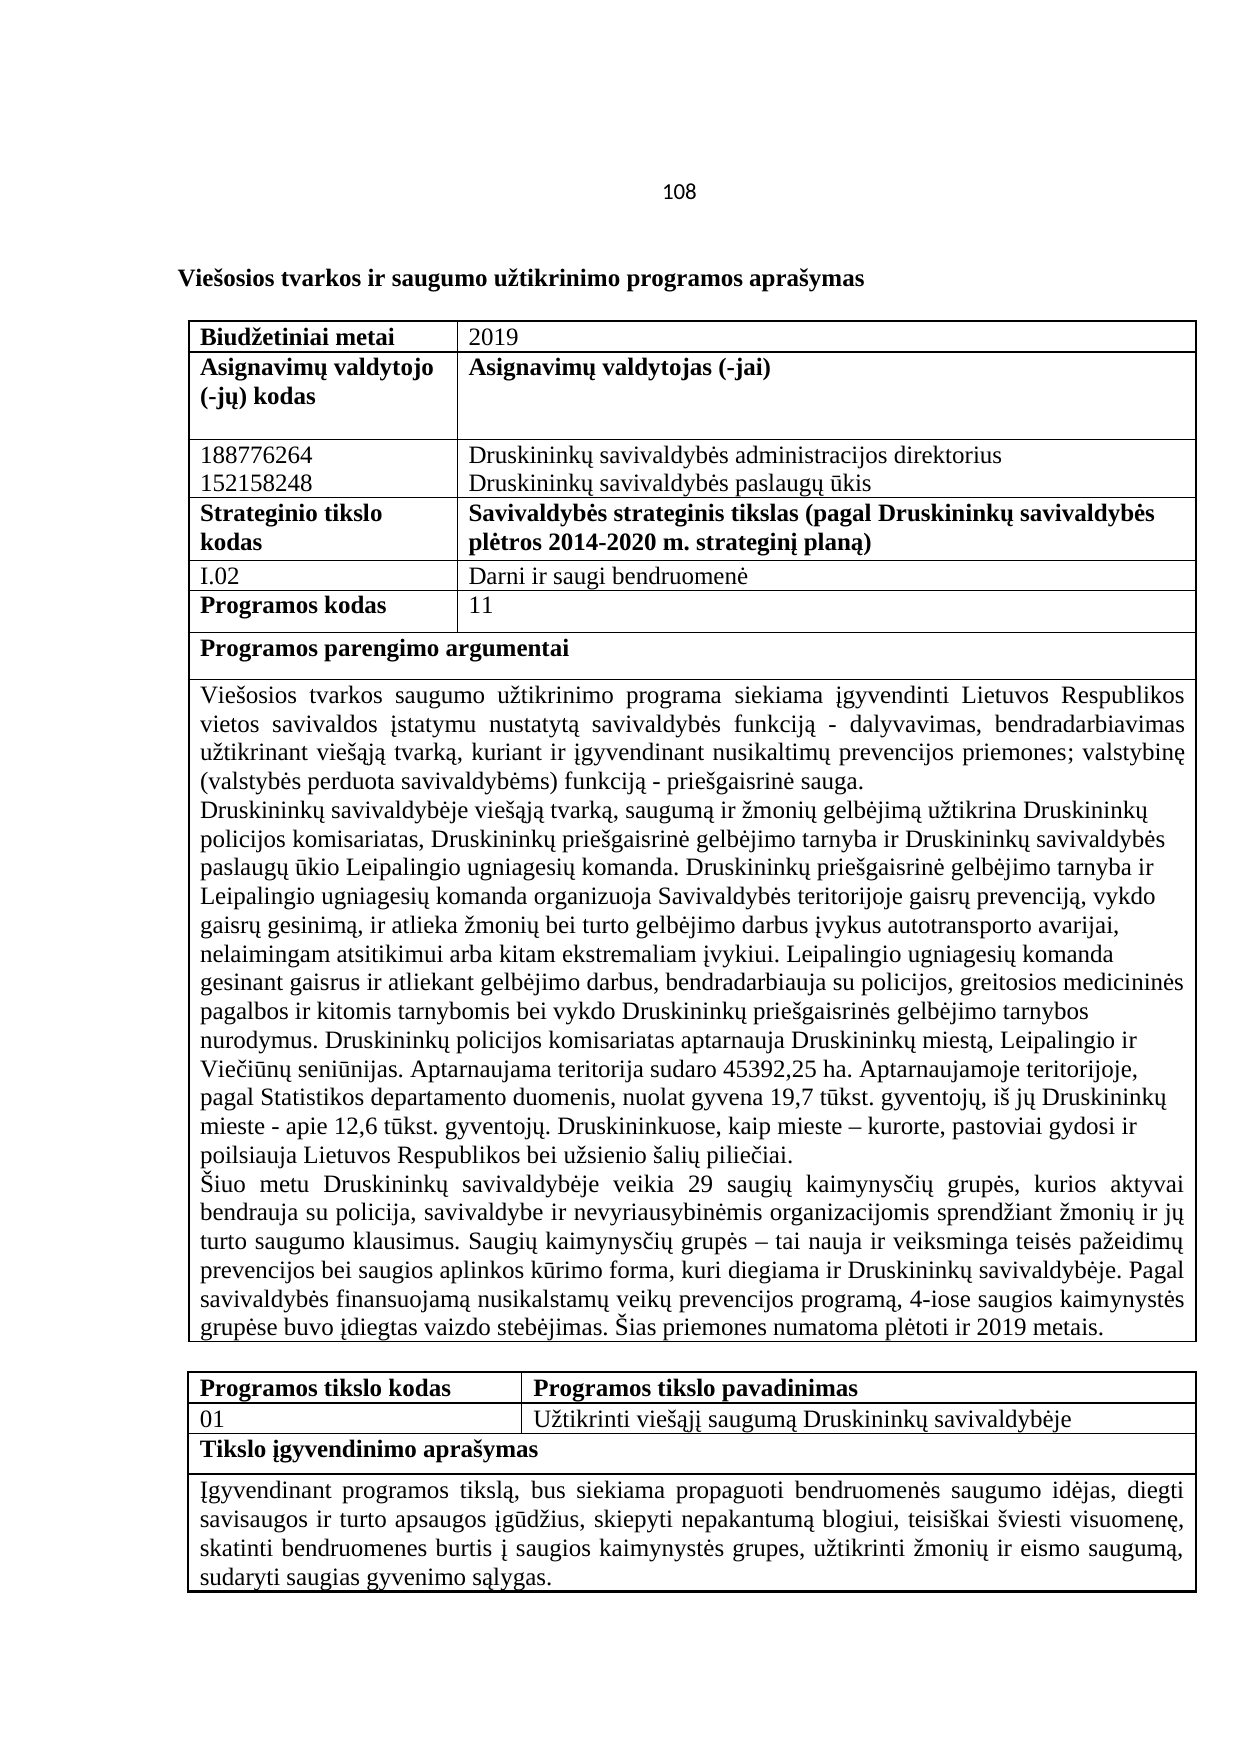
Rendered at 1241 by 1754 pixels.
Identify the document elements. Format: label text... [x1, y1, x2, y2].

table_cell Tikslo įgyvendinimo aprašymas [189, 1434, 1195, 1473]
table_cell Programos parengimo argumentai [190, 633, 1195, 679]
table_cell 188776264 152158248 [190, 440, 457, 497]
table_header Biudžetiniai metai [190, 322, 457, 351]
table_cell Viešosios tvarkos saugumo užtikrinimo programa siekiama įgyvendinti Lietuvos Respublikos vietos savivaldos įstatymu nustatytą savivaldybės funkciją - dalyvavimas, bendradarbiavimas užtikrinant viešąją tvarką, kuriant ir įgyvendinant nusikaltimų prevencijos priemones; valstybinę (valstybės perduota savivaldybėms) funkciją - priešgaisrinė sauga. Druskininkų savivaldybėje viešąją tvarką, saugumą ir žmonių gelbėjimą užtikrina Druskininkų policijos komisariatas, Druskininkų priešgaisrinė gelbėjimo tarnyba ir Druskininkų savivaldybės paslaugų ūkio Leipalingio ugniagesių komanda. Druskininkų priešgaisrinė gelbėjimo tarnyba ir Leipalingio ugniagesių komanda organizuoja Savivaldybės teritorijoje gaisrų prevenciją, vykdo gaisrų gesinimą, ir atlieka žmonių bei turto gelbėjimo darbus įvykus autotransporto avarijai, nelaimingam atsitikimui arba kitam ekstremaliam įvykiui. Leipalingio ugniagesių komanda gesinant gaisrus ir atliekant gelbėjimo darbus, bendradarbiauja su policijos, greitosios medicininės pagalbos ir kitomis tarnybomis bei vykdo Druskininkų priešgaisrinės gelbėjimo tarnybos nurodymus. Druskininkų policijos komisariatas aptarnauja Druskininkų miestą, Leipalingio ir Viečiūnų seniūnijas. Aptarnaujama teritorija sudaro 45392,25 ha. Aptarnaujamoje teritorijoje, pagal Statistikos departamento duomenis, nuolat gyvena 19,7 tūkst. gyventojų, iš jų Druskininkų mieste - apie 12,6 tūkst. gyventojų. Druskininkuose, kaip mieste – kurorte, pastoviai gydosi ir poilsiauja Lietuvos Respublikos bei užsienio šalių piliečiai. Šiuo metu Druskininkų savivaldybėje veikia 29 saugių kaimynysčių grupės, kurios aktyvai bendrauja su policija, savivaldybe ir nevyriausybinėmis organizacijomis sprendžiant žmonių ir jų turto saugumo klausimus. Saugių kaimynysčių grupės – tai nauja ir veiksminga teisės pažeidimų prevencijos bei saugios aplinkos kūrimo forma, kuri diegiama ir Druskininkų savivaldybėje. Pagal savivaldybės finansuojamą nusikalstamų veikų prevencijos programą, 4-iose saugios kaimynystės grupėse buvo įdiegtas vaizdo stebėjimas. Šias priemones numatoma plėtoti ir 2019 metais. [190, 680, 1195, 1341]
table_cell 01 [189, 1404, 521, 1433]
table_cell Įgyvendinant programos tikslą, bus siekiama propaguoti bendruomenės saugumo idėjas, diegti savisaugos ir turto apsaugos įgūdžius, skiepyti nepakantumą blogiui, teisiškai šviesti visuomenę, skatinti bendruomenes burtis į saugios kaimynystės grupes, užtikrinti žmonių ir eismo saugumą, sudaryti saugias gyvenimo sąlygas. [189, 1475, 1195, 1590]
table_cell Darni ir saugi bendruomenė [458, 561, 1195, 589]
table_cell Druskininkų savivaldybės administracijos direktorius Druskininkų savivaldybės paslaugų ūkis [458, 440, 1195, 497]
table_cell Asignavimų valdytojo (-jų) kodas [190, 353, 457, 439]
text Viešosios tvarkos ir saugumo užtikrinimo programos aprašymas [177, 263, 1181, 291]
table_cell Programos kodas [190, 591, 457, 632]
table_cell I.02 [190, 561, 457, 589]
table_header Programos tikslo pavadinimas [522, 1373, 1195, 1402]
table_cell Savivaldybės strateginis tikslas (pagal Druskininkų savivaldybės plėtros 2014-2020 m. strateginį planą) [458, 498, 1195, 560]
table_header 2019 [458, 322, 1195, 351]
table_cell Užtikrinti viešąjį saugumą Druskininkų savivaldybėje [522, 1404, 1195, 1433]
table_cell Strateginio tikslo kodas [190, 498, 457, 560]
table_cell Asignavimų valdytojas (-jai) [458, 353, 1195, 439]
table_header Programos tikslo kodas [189, 1373, 521, 1402]
table_cell 11 [458, 591, 1195, 632]
